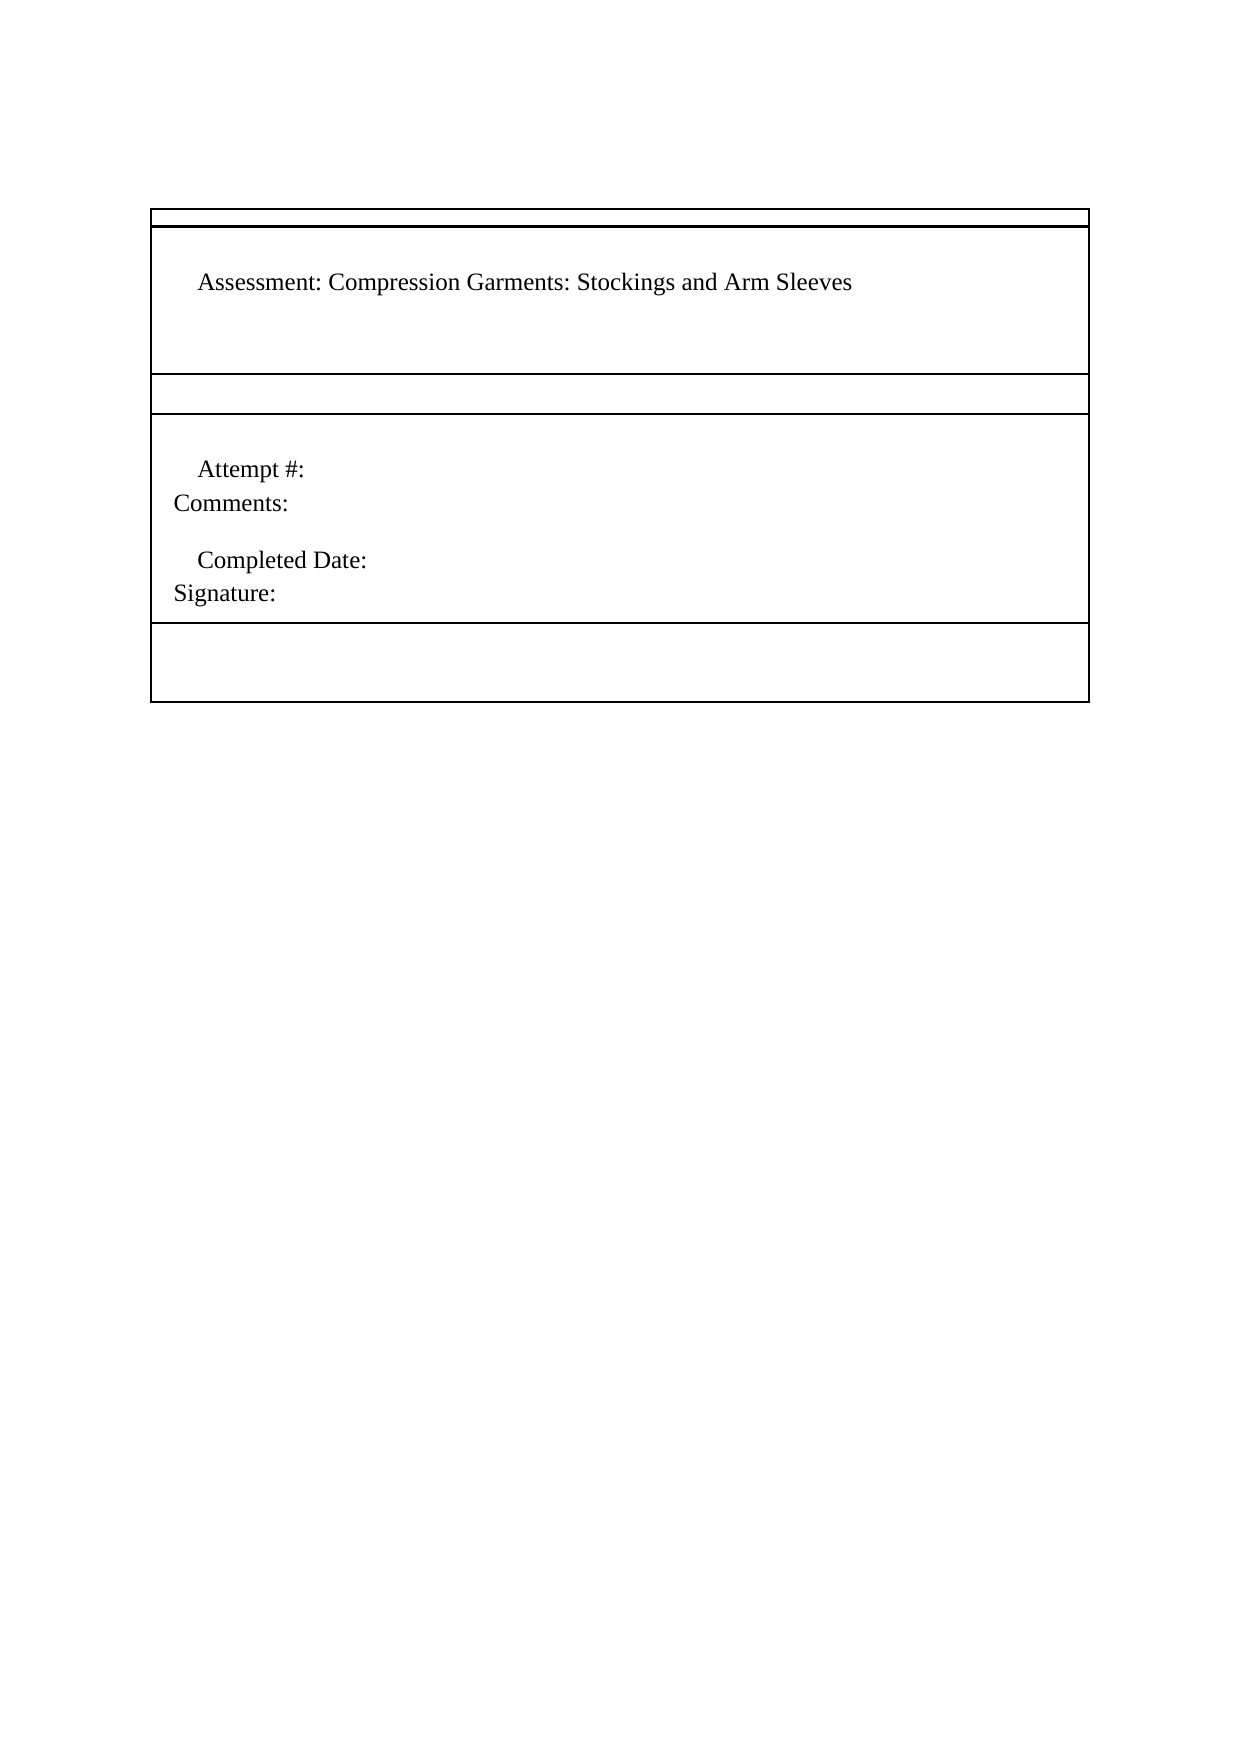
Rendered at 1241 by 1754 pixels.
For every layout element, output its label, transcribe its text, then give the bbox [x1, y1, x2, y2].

text Completed Date: Signature: [167, 546, 1073, 607]
text Attempt #: Comments: [167, 454, 1073, 516]
text Assessment: Compression Garments: Stockings and Arm Sleeves [167, 267, 1073, 296]
